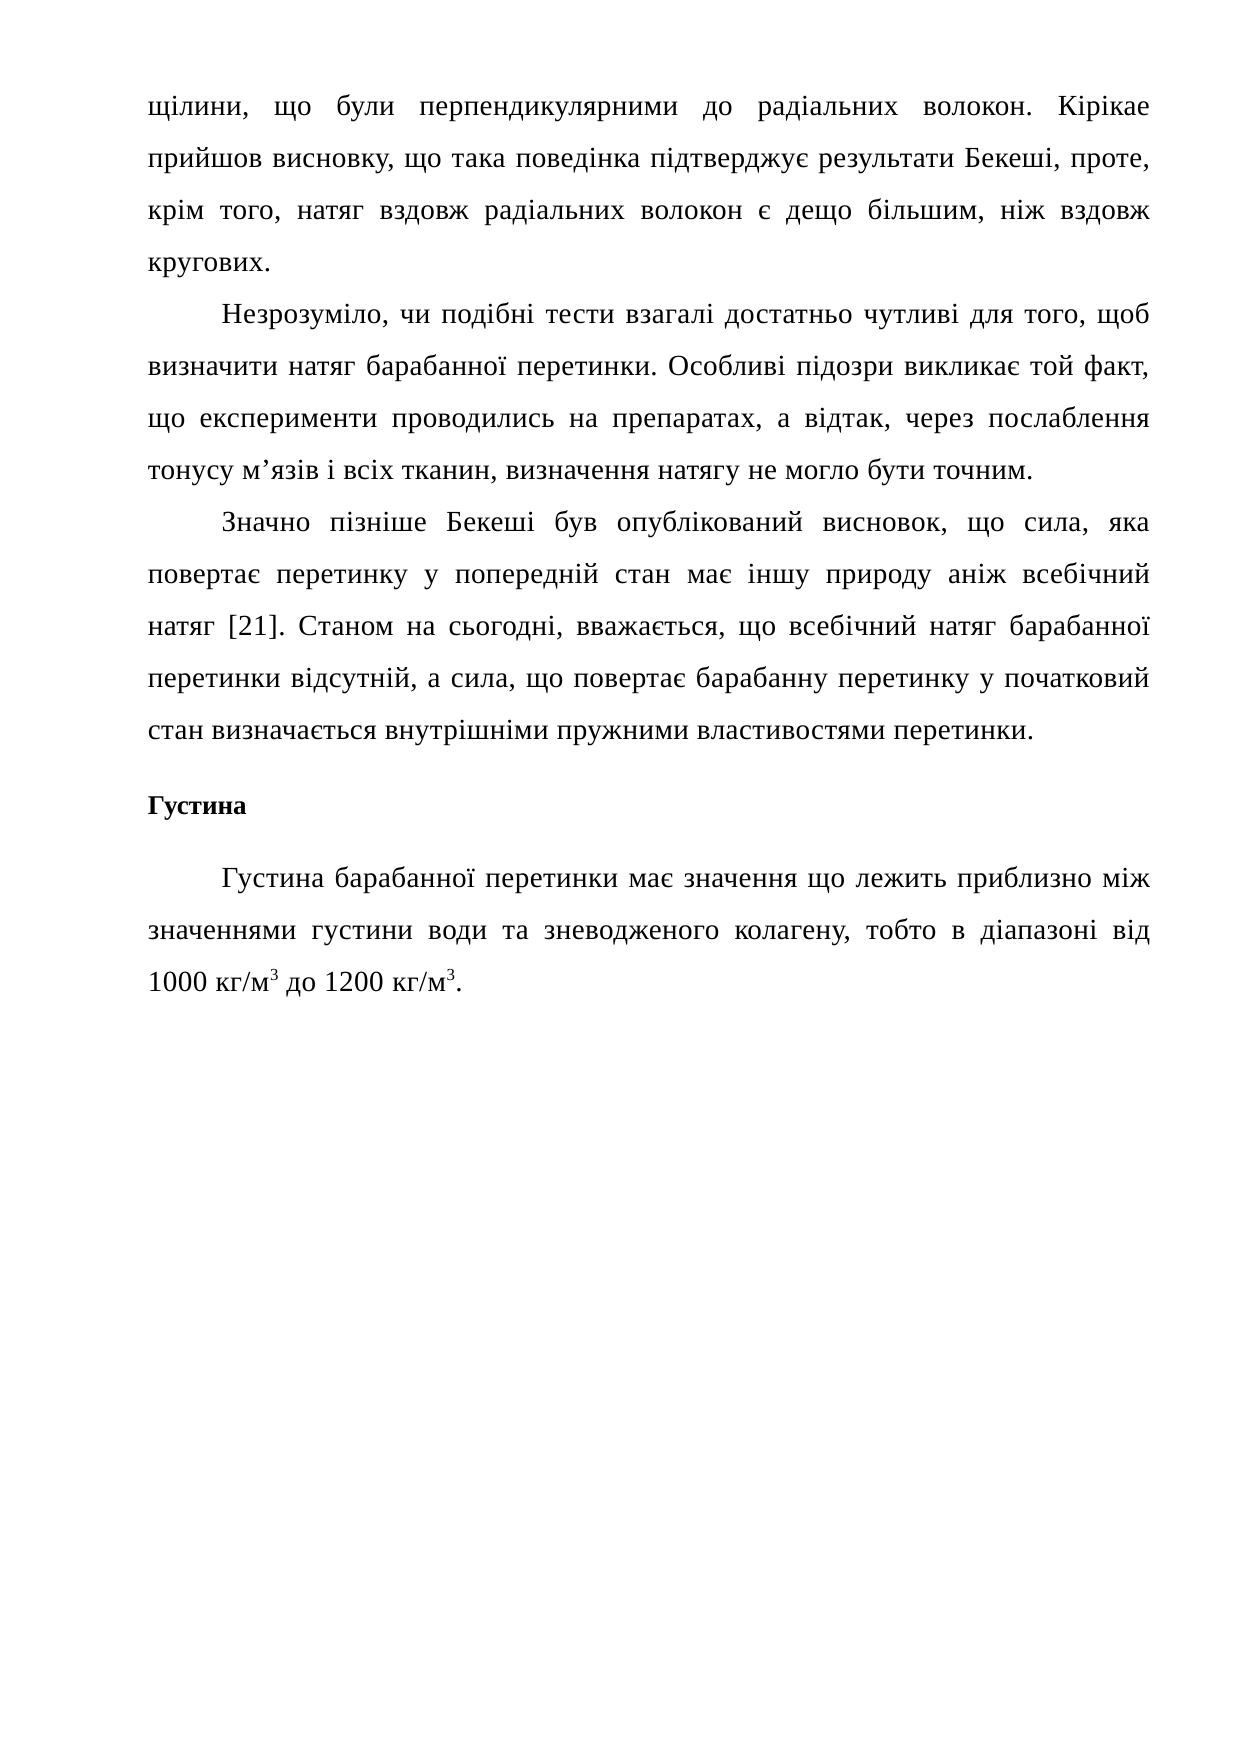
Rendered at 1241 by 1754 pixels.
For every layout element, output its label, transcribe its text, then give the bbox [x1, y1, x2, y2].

text Значно пізніше Бекеші був опублікований висновок, що сила, яка повертає перетинку у попередній стан має іншу природу аніж всебічний натяг [21]. Станом на сьогодні, вважається, що всебічний натяг барабанної перетинки відсутній, а сила, що повертає барабанну перетинку у початковий стан визначається внутрішніми пружними властивостями перетинки. [148, 504, 1152, 746]
subtitle Густина [148, 789, 1152, 820]
text Незрозуміло, чи подібні тести взагалі достатньо чутливі для того, щоб визначити натяг барабанної перетинки. Особливі підозри викликає той факт, що експерименти проводились на препаратах, а відтак, через послаблення тонусу м’язів і всіх тканин, визначення натягу не могло бути точним. [148, 296, 1152, 486]
text Густина барабанної перетинки має значення що лежить приблизно між значеннями густини води та зневодженого колагену, тобто в діапазоні від 1000 кг/м3 до 1200 кг/м3. [148, 861, 1152, 998]
text щілини, що були перпендикулярними до радіальних волокон. Кірікае прийшов висновку, що така поведінка підтверджує результати Бекеші, проте, крім того, натяг вздовж радіальних волокон є дещо більшим, ніж вздовж кругових. [148, 88, 1152, 278]
